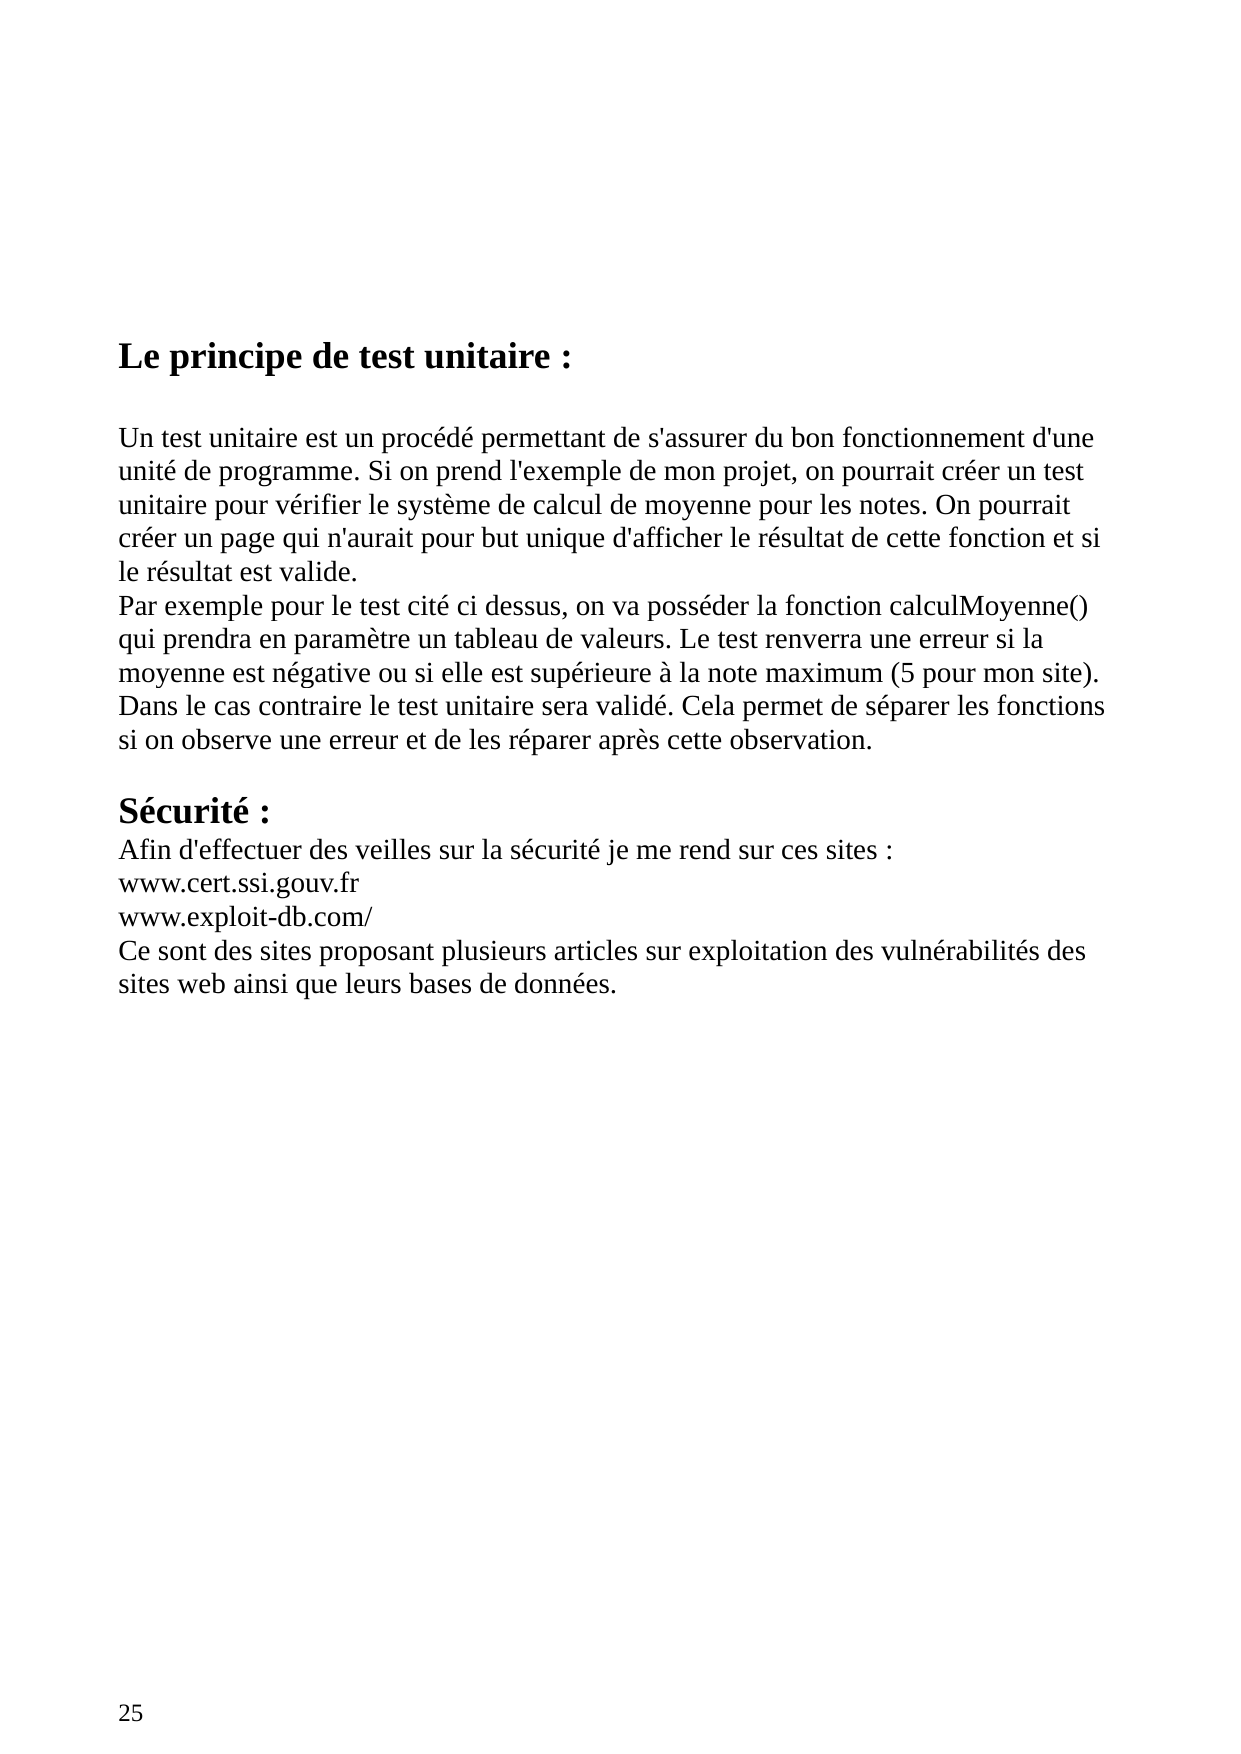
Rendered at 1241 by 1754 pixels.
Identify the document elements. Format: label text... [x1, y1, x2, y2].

text Par exemple pour le test cité ci dessus, on va posséder la fonction calculMoyenne() qui prendra en paramètre un tableau de valeurs. Le test renverra une erreur si la moyenne est négative ou si elle est supérieure à la note maximum (5 pour mon site). Dans le cas contraire le test unitaire sera validé. Cela permet de séparer les fonctions si on observe une erreur et de les réparer après cette observation. [118, 588, 1122, 755]
text Un test unitaire est un procédé permettant de s'assurer du bon fonctionnement d'une unité de programme. Si on prend l'exemple de mon projet, on pourrait créer un test unitaire pour vérifier le système de calcul de moyenne pour les notes. On pourrait créer un page qui n'aurait pour but unique d'afficher le résultat de cette fonction et si le résultat est valide. [118, 420, 1122, 588]
text Le principe de test unitaire : [118, 334, 1122, 377]
text www.cert.ssi.gouv.fr [118, 866, 1122, 899]
text Afin d'effectuer des veilles sur la sécurité je me rend sur ces sites : [118, 832, 1122, 866]
text Ce sont des sites proposant plusieurs articles sur exploitation des vulnérabilités des sites web ainsi que leurs bases de données. [118, 933, 1122, 1000]
text Sécurité : [118, 789, 1122, 832]
text www.exploit-db.com/ [118, 899, 1122, 933]
